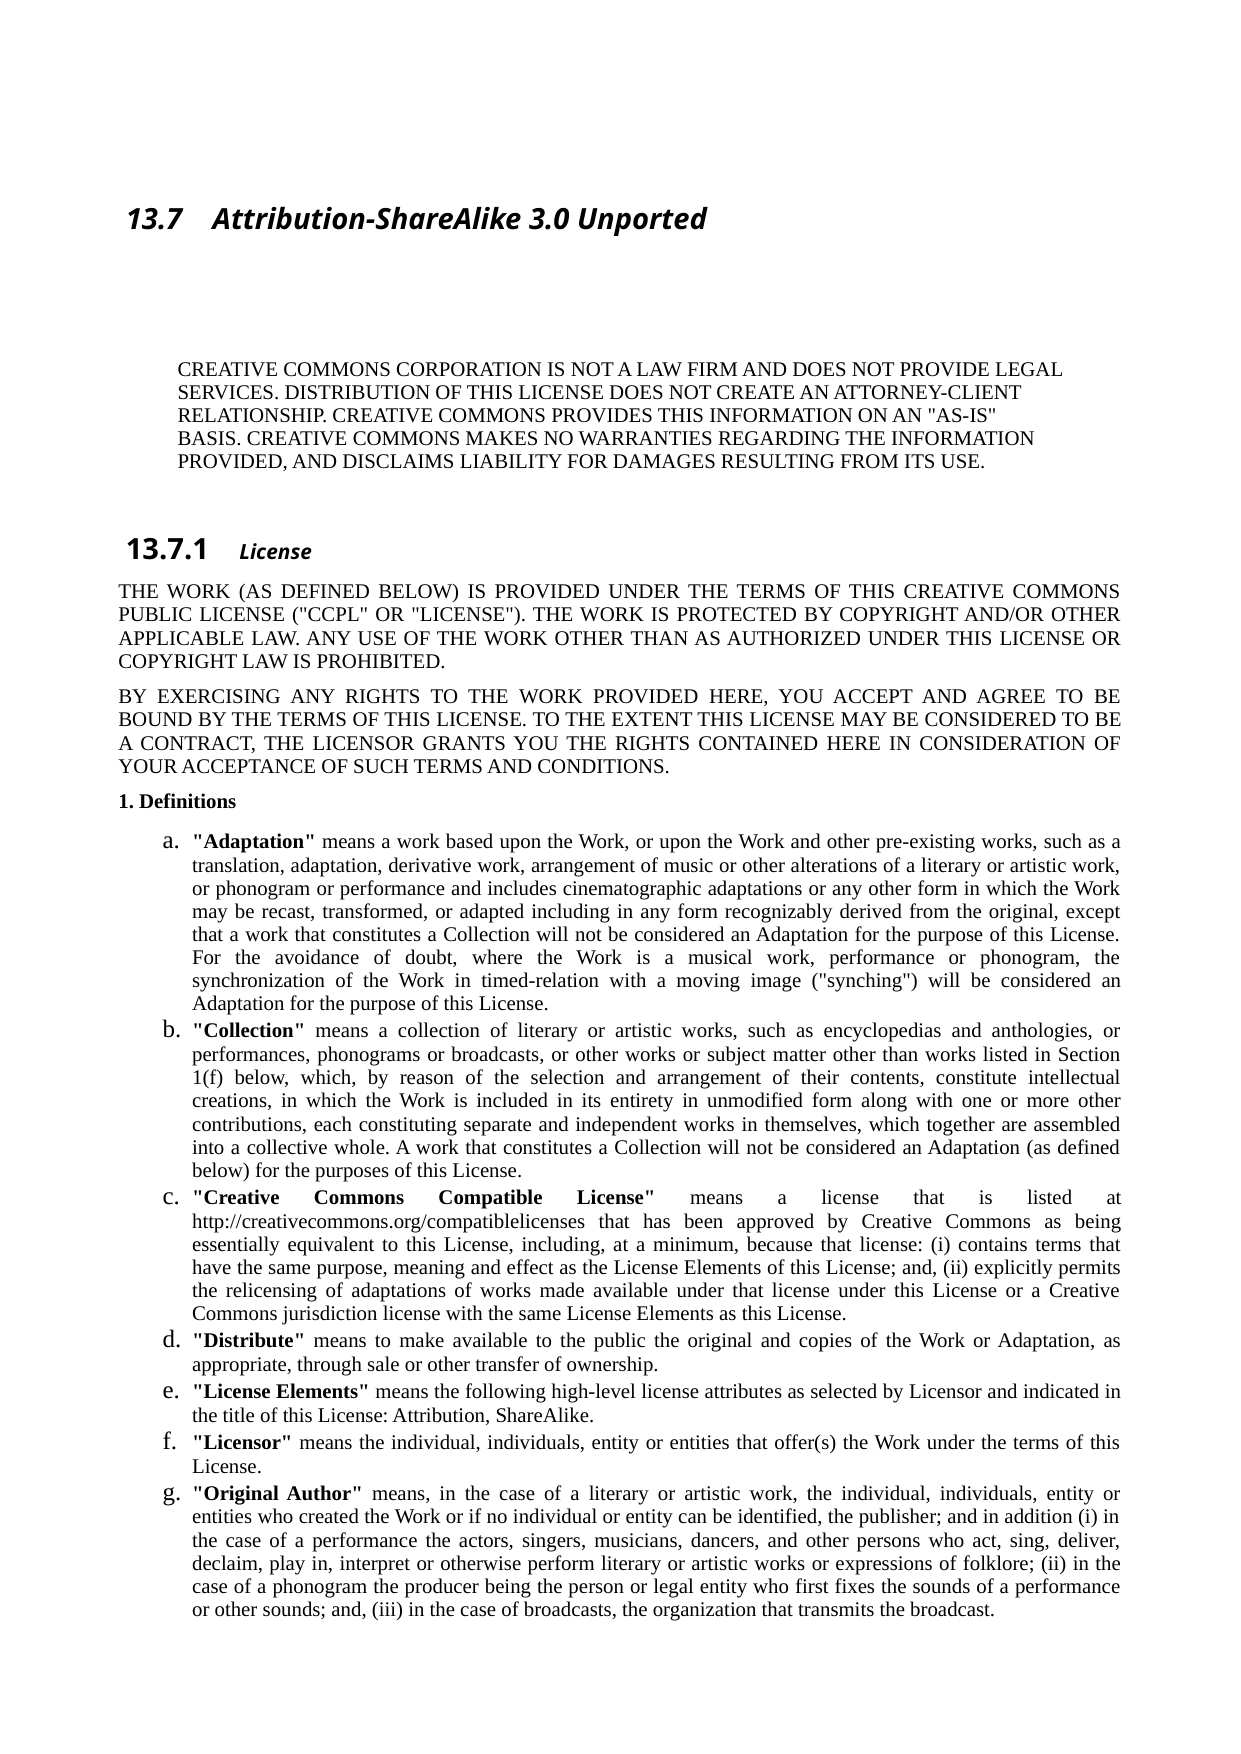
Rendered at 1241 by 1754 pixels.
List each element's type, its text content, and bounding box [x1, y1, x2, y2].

subtitle Attribution-ShareAlike 3.0 Unported [118, 198, 1122, 238]
text CREATIVE COMMONS CORPORATION IS NOT A LAW FIRM AND DOES NOT PROVIDE LEGAL SERVICES. DISTRIBUTION OF THIS LICENSE DOES NOT CREATE AN ATTORNEY-CLIENT RELATIONSHIP. CREATIVE COMMONS PROVIDES THIS INFORMATION ON AN "AS-IS" BASIS. CREATIVE COMMONS MAKES NO WARRANTIES REGARDING THE INFORMATION PROVIDED, AND DISCLAIMS LIABILITY FOR DAMAGES RESULTING FROM ITS USE. [177, 358, 1063, 473]
list "Licensor" means the individual, individuals, entity or entities that offer(s) the Work under the terms of this License. [162, 1427, 1122, 1478]
list "License Elements" means the following high-level license attributes as selected by Licensor and indicated in the title of this License: Attribution, ShareAlike. [162, 1376, 1122, 1427]
text 1. Definitions [118, 790, 1122, 813]
list "Collection" means a collection of literary or artistic works, such as encyclopedias and anthologies, or performances, phonograms or broadcasts, or other works or subject matter other than works listed in Section 1(f) below, which, by reason of the selection and arrangement of their contents, constitute intellectual creations, in which the Work is included in its entirety in unmodified form along with one or more other contributions, each constituting separate and independent works in themselves, which together are assembled into a collective whole. A work that constitutes a Collection will not be considered an Adaptation (as defined below) for the purposes of this License. [162, 1015, 1122, 1182]
list "Original Author" means, in the case of a literary or artistic work, the individual, individuals, entity or entities who created the Work or if no individual or entity can be identified, the publisher; and in addition (i) in the case of a performance the actors, singers, musicians, dancers, and other persons who act, sing, deliver, declaim, play in, interpret or otherwise perform literary or artistic works or expressions of folklore; (ii) in the case of a phonogram the producer being the person or legal entity who first fixes the sounds of a performance or other sounds; and, (iii) in the case of broadcasts, the organization that transmits the broadcast. [162, 1478, 1122, 1621]
subtitle License [118, 528, 1122, 568]
list "Creative Commons Compatible License" means a license that is listed at http://creativecommons.org/compatiblelicenses that has been approved by Creative Commons as being essentially equivalent to this License, including, at a minimum, because that license: (i) contains terms that have the same purpose, meaning and effect as the License Elements of this License; and, (ii) explicitly permits the relicensing of adaptations of works made available under that license under this License or a Creative Commons jurisdiction license with the same License Elements as this License. [162, 1182, 1122, 1325]
list "Distribute" means to make available to the public the original and copies of the Work or Adaptation, as appropriate, through sale or other transfer of ownership. [162, 1325, 1122, 1376]
list "Adaptation" means a work based upon the Work, or upon the Work and other pre-existing works, such as a translation, adaptation, derivative work, arrangement of music or other alterations of a literary or artistic work, or phonogram or performance and includes cinematographic adaptations or any other form in which the Work may be recast, transformed, or adapted including in any form recognizably derived from the original, except that a work that constitutes a Collection will not be considered an Adaptation for the purpose of this License. For the avoidance of doubt, where the Work is a musical work, performance or phonogram, the synchronization of the Work in timed-relation with a moving image ("synching") will be considered an Adaptation for the purpose of this License. [162, 826, 1122, 1015]
text BY EXERCISING ANY RIGHTS TO THE WORK PROVIDED HERE, YOU ACCEPT AND AGREE TO BE BOUND BY THE TERMS OF THIS LICENSE. TO THE EXTENT THIS LICENSE MAY BE CONSIDERED TO BE A CONTRACT, THE LICENSOR GRANTS YOU THE RIGHTS CONTAINED HERE IN CONSIDERATION OF YOUR ACCEPTANCE OF SUCH TERMS AND CONDITIONS. [118, 685, 1122, 778]
text THE WORK (AS DEFINED BELOW) IS PROVIDED UNDER THE TERMS OF THIS CREATIVE COMMONS PUBLIC LICENSE ("CCPL" OR "LICENSE"). THE WORK IS PROTECTED BY COPYRIGHT AND/OR OTHER APPLICABLE LAW. ANY USE OF THE WORK OTHER THAN AS AUTHORIZED UNDER THIS LICENSE OR COPYRIGHT LAW IS PROHIBITED. [118, 580, 1122, 673]
